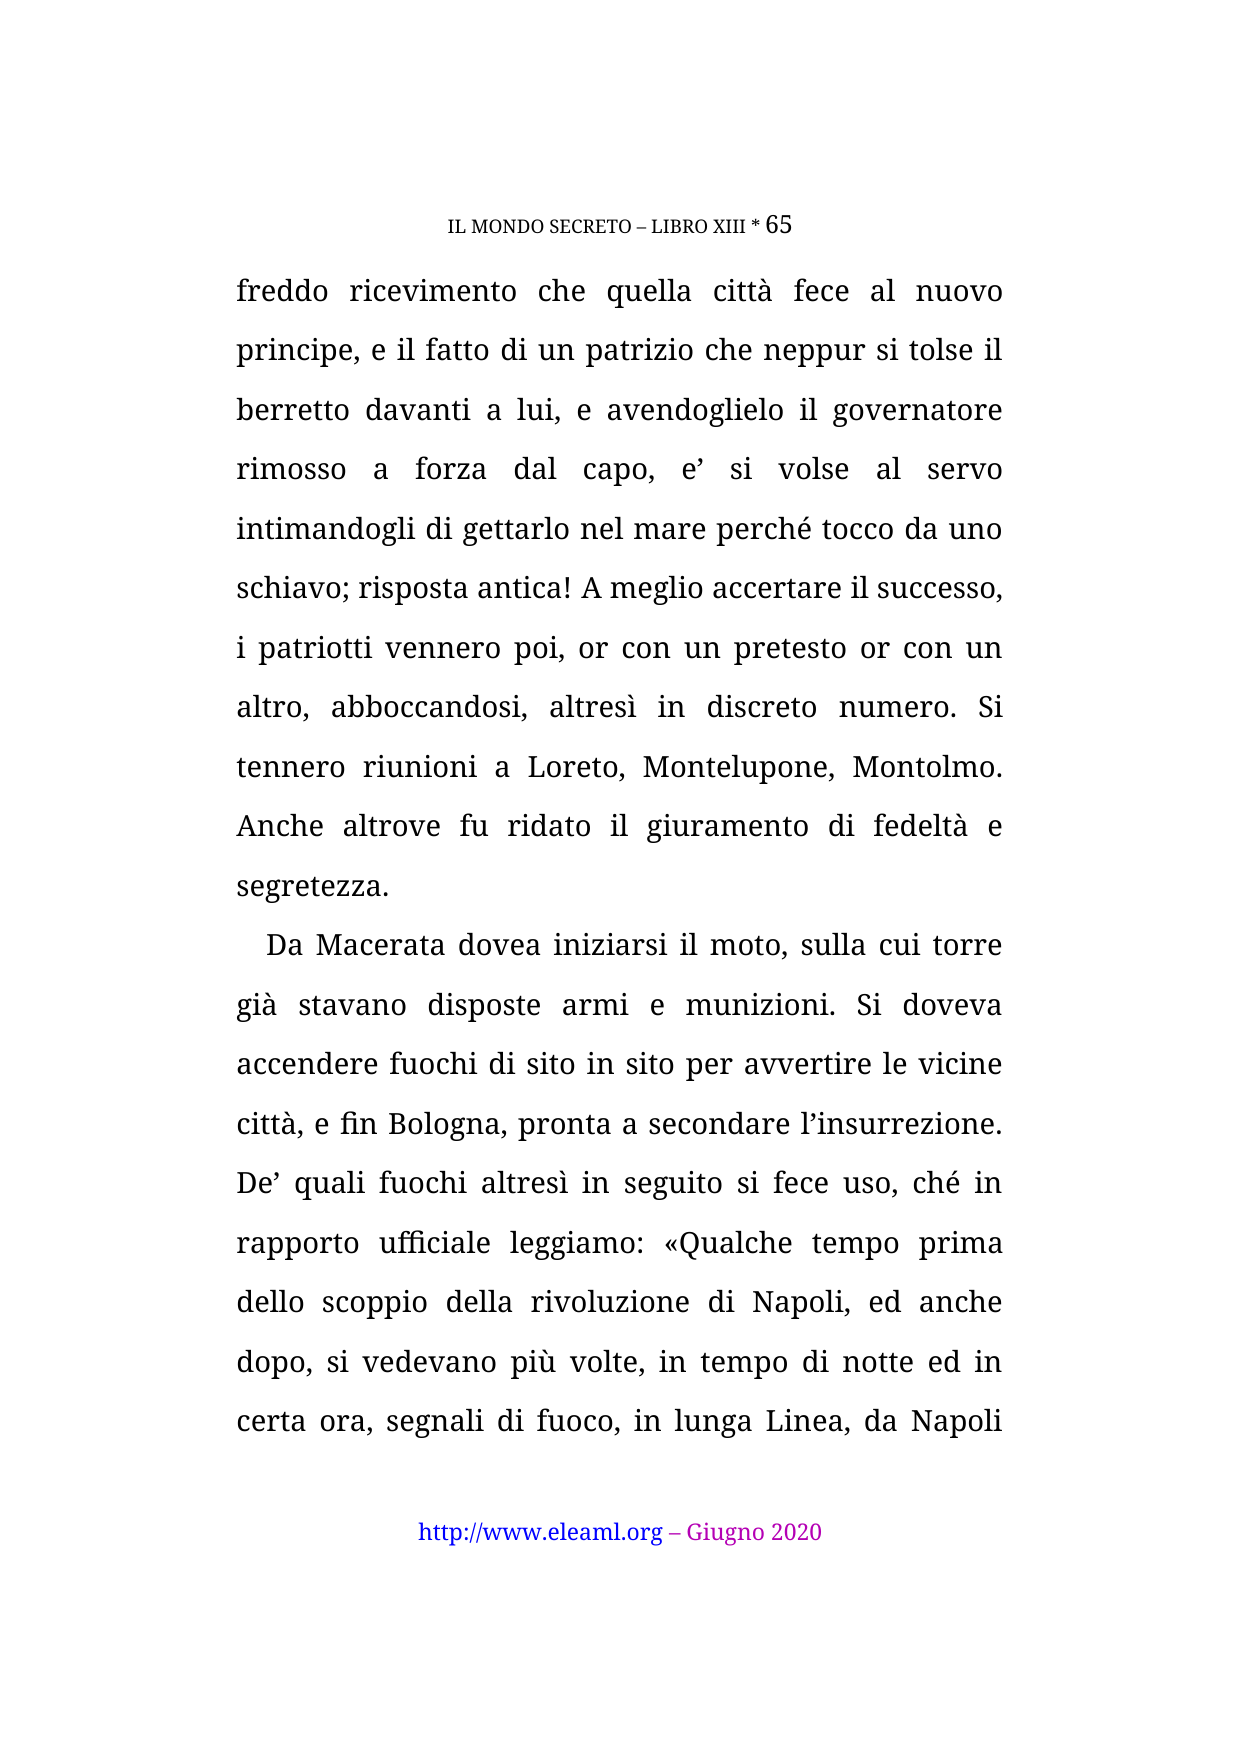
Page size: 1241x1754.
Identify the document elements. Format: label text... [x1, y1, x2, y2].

text freddo ricevimento che quella città fece al nuovo principe, e il fatto di un patrizio che neppur si tolse il berretto davanti a lui, e avendoglielo il governatore rimosso a forza dal capo, e’ si volse al servo intimandogli di gettarlo nel mare perché tocco da uno schiavo; risposta antica! A meglio accertare il successo, i patriotti vennero poi, or con un pretesto or con un altro, abboccandosi, altresì in discreto numero. Si tennero riunioni a Loreto, Montelupone, Montolmo. Anche altrove fu ridato il giuramento di fedeltà e segretezza. [236, 270, 1004, 905]
text Da Macerata dovea iniziarsi il moto, sulla cui torre già stavano disposte armi e munizioni. Si doveva accendere fuochi di sito in sito per avvertire le vicine città, e fin Bologna, pronta a secondare l’insurrezione. De’ quali fuochi altresì in seguito si fece uso, ché in rapporto ufficiale leggiamo: «Qualche tempo prima dello scoppio della rivoluzione di Napoli, ed anche dopo, si vedevano più volte, in tempo di notte ed in certa ora, segnali di fuoco, in lunga Linea, da Napoli [236, 924, 1004, 1440]
